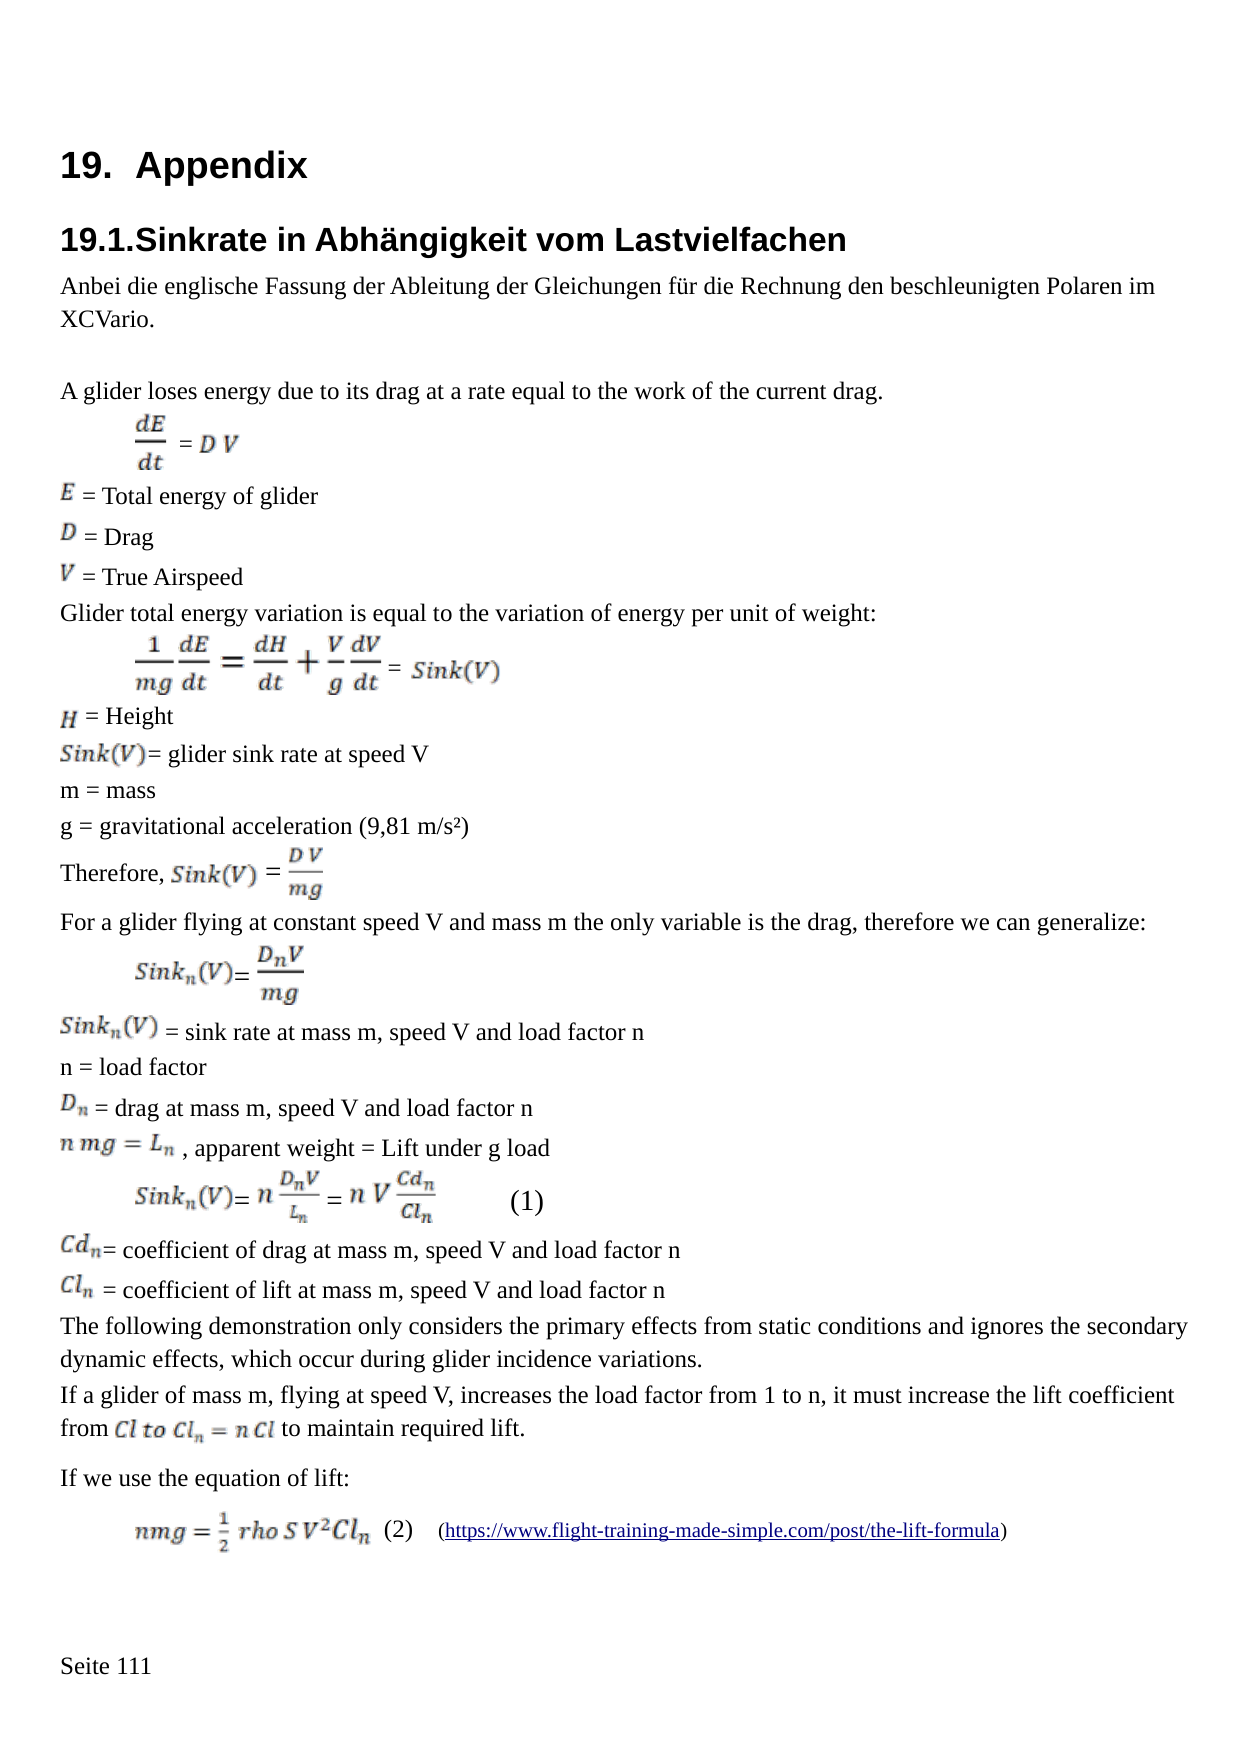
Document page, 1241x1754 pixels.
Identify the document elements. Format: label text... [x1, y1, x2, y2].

picture [135, 411, 167, 470]
picture [349, 1169, 436, 1223]
picture [60, 557, 76, 586]
picture [135, 1182, 234, 1211]
text g = gravitational acceleration (9,81 m/s²) [60, 811, 1207, 840]
text = glider sink rate at speed V [148, 739, 1207, 768]
picture [60, 1270, 96, 1299]
text [304, 943, 1207, 1004]
picture [288, 846, 323, 900]
picture [199, 429, 240, 458]
text = [382, 650, 1207, 688]
text (1) [436, 1169, 1207, 1222]
text Anbei die englische Fassung der Ableitung der Gleichungen für die Rechnung den beschleunigten Polaren im XCVario. [60, 271, 1207, 333]
text = [60, 956, 257, 999]
picture [115, 1415, 275, 1444]
text [323, 847, 1207, 900]
text = [60, 1180, 257, 1222]
subtitle Sinkrate in Abhängigkeit vom Lastvielfachen [60, 220, 1207, 259]
text A glider loses energy due to its drag at a rate equal to the work of the current drag. [60, 376, 1207, 404]
text = coefficient of drag at mass m, speed V and load factor n [60, 1230, 1207, 1263]
text [60, 633, 135, 694]
text Glider total energy variation is equal to the variation of energy per unit of weight: [60, 598, 1207, 627]
text = Drag [60, 517, 1207, 550]
picture [257, 1169, 320, 1223]
picture [60, 1230, 103, 1259]
text If we use the equation of lift: [60, 1463, 1207, 1492]
text = coefficient of lift at mass m, speed V and load factor n [60, 1271, 1207, 1304]
picture [257, 943, 304, 1005]
text (2) (https://www.flight-training-made-simple.com/post/the-lift-formula) [372, 1510, 1207, 1553]
text = drag at mass m, speed V and load factor n [60, 1088, 1207, 1122]
picture [60, 704, 79, 733]
text [60, 411, 135, 469]
picture [60, 476, 76, 505]
text = [167, 426, 1207, 463]
picture [135, 1510, 372, 1553]
subtitle Appendix [60, 143, 1207, 187]
text The following demonstration only considers the primary effects from static conditions and ignores the secondary dynamic effects, which occur during glider incidence variations. [60, 1311, 1207, 1373]
picture [407, 656, 501, 685]
text m = mass [60, 775, 1207, 804]
text For a glider flying at constant speed V and mass m the only variable is the drag, therefore we can generalize: [60, 907, 1207, 936]
text If a glider of mass m, flying at speed V, increases the load factor from 1 to n, it must increase the lift coefficient from to maintain required lift. [60, 1380, 1207, 1444]
text = Total energy of glider [60, 476, 1207, 510]
picture [60, 1128, 176, 1157]
picture [60, 1088, 89, 1117]
picture [135, 633, 382, 695]
text = [320, 1169, 349, 1222]
picture [60, 739, 148, 768]
text Therefore, = [60, 847, 288, 900]
text , apparent weight = Lift under g load [60, 1129, 1207, 1162]
text n = load factor [60, 1052, 1207, 1081]
picture [171, 860, 259, 889]
picture [60, 1011, 159, 1040]
text = True Airspeed [60, 557, 1207, 591]
picture [135, 957, 234, 986]
picture [60, 516, 78, 545]
text [60, 1510, 135, 1553]
text = sink rate at mass m, speed V and load factor n [60, 1012, 1207, 1045]
text = Height [60, 701, 1207, 732]
